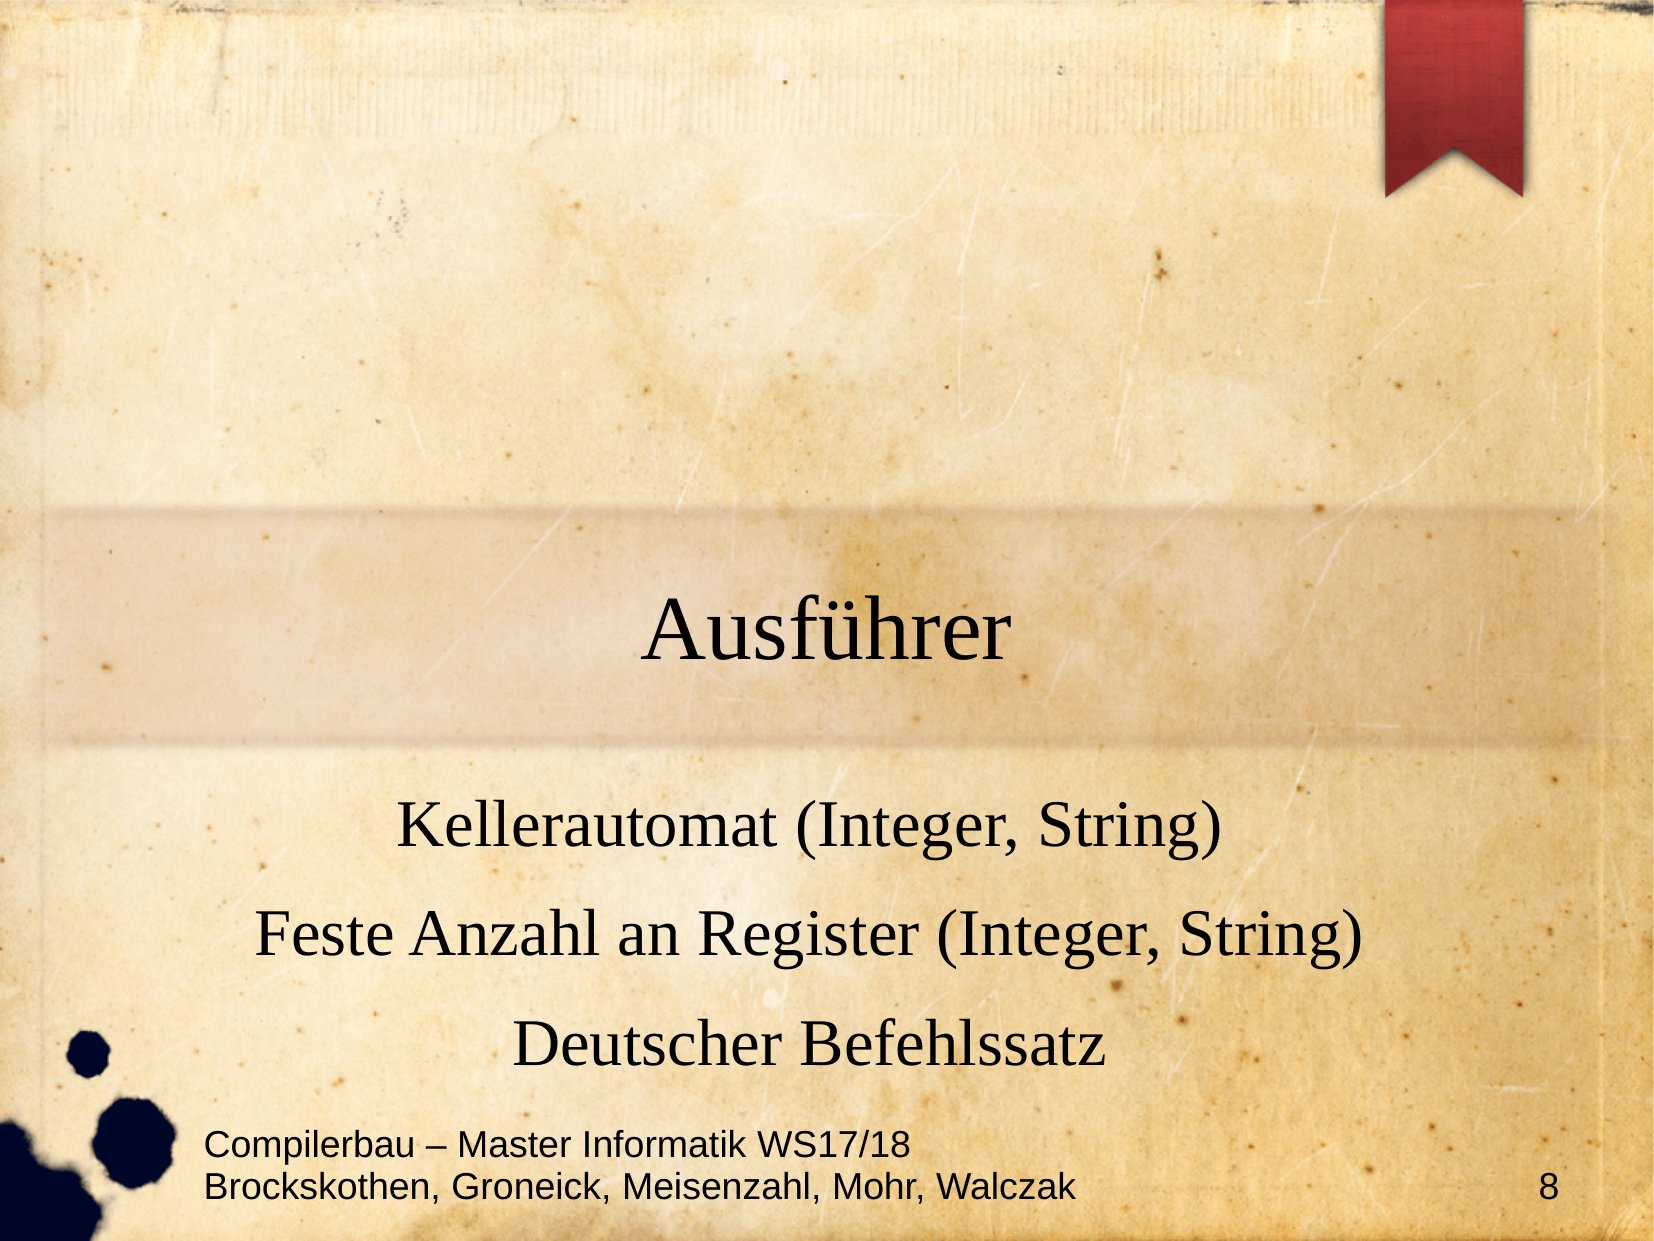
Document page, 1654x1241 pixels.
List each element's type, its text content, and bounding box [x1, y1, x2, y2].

list Kellerautomat (Integer, String) Feste Anzahl an Register (Integer, String) Deutscher Befehlssatz [82, 779, 1538, 1111]
title Ausführer [82, 519, 1571, 727]
picture [0, 0, 1654, 1241]
